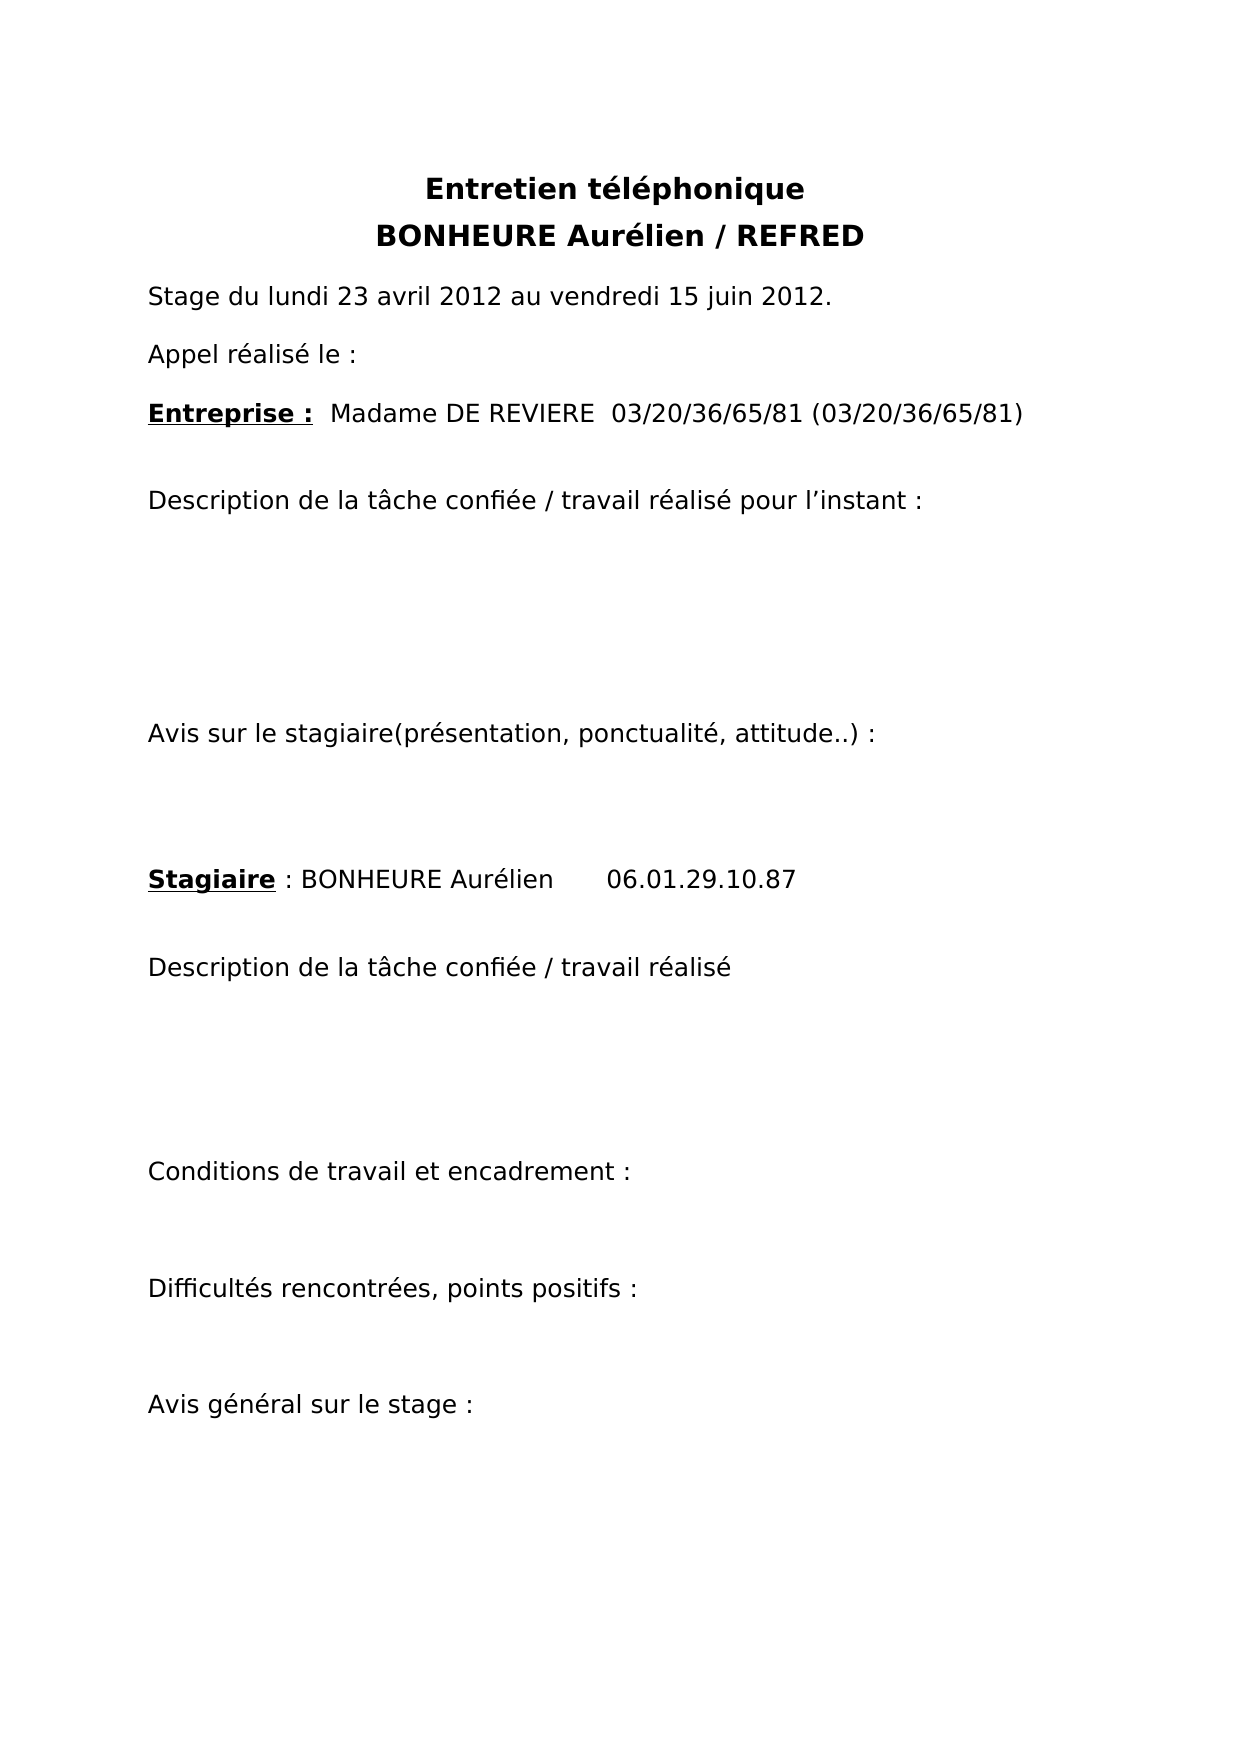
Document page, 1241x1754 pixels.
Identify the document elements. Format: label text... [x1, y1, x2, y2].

text Appel réalisé le : [148, 341, 1093, 370]
text Avis sur le stagiaire(présentation, ponctualité, attitude..) : [148, 720, 1093, 749]
text Stage du lundi 23 avril 2012 au vendredi 15 juin 2012. [148, 282, 1093, 311]
text Avis général sur le stage : [148, 1391, 1093, 1420]
text Entreprise : Madame DE REVIERE 03/20/36/65/81 (03/20/36/65/81) [148, 399, 1093, 428]
text BONHEURE Aurélien / REFRED [148, 219, 1093, 253]
text Description de la tâche confiée / travail réalisé pour l’instant : [148, 486, 1093, 516]
text Stagiaire : BONHEURE Aurélien 06.01.29.10.87 [148, 866, 1093, 895]
text Conditions de travail et encadrement : [148, 1157, 1093, 1186]
subtitle Entretien téléphonique [148, 173, 1093, 207]
text Description de la tâche confiée / travail réalisé [148, 953, 1093, 982]
text Difficultés rencontrées, points positifs : [148, 1274, 1093, 1303]
